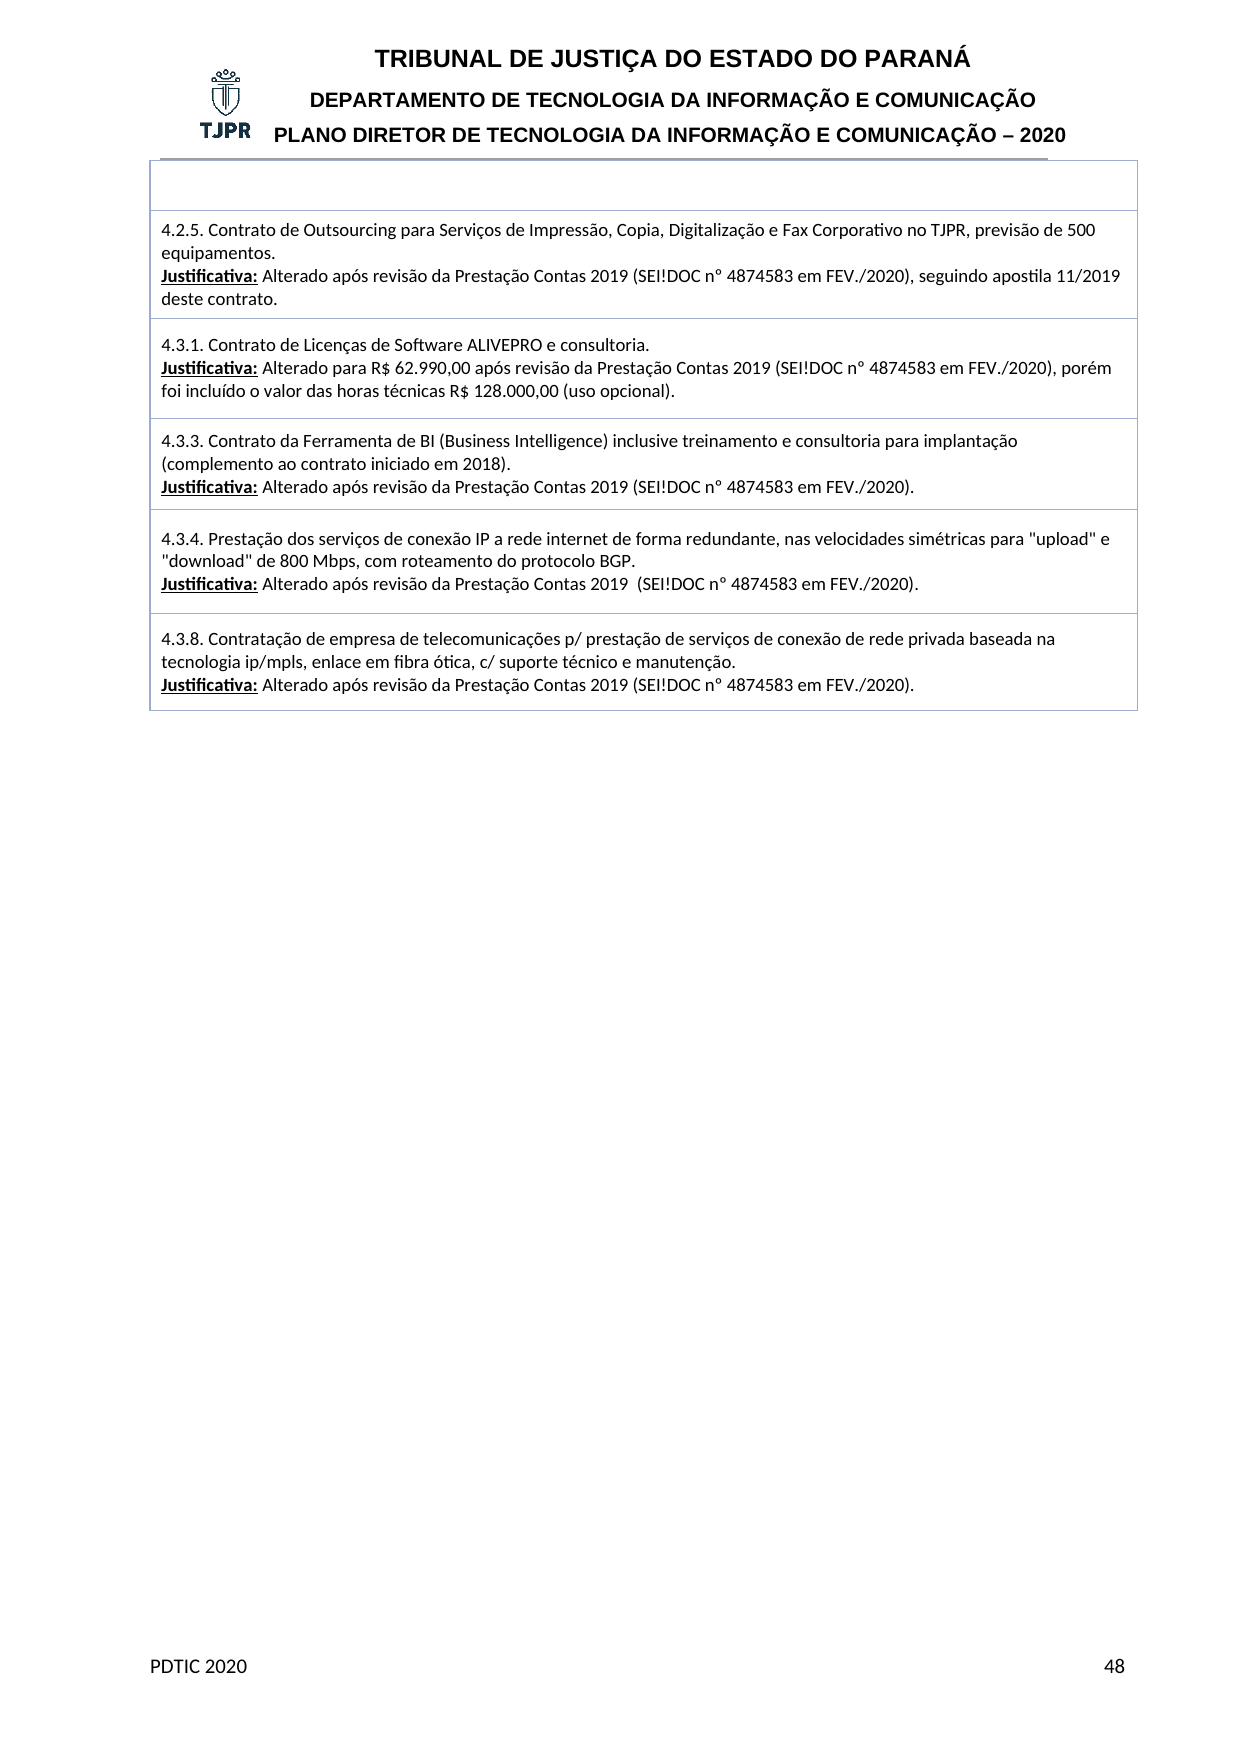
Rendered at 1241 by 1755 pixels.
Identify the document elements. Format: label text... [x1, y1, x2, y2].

table_cell 4.3.1. Contrato de Licenças de Software ALIVEPRO e consultoria. Justificativa: Alterado para R$ 62.990,00 após revisão da Prestação Contas 2019 (SEI!DOC nº 4874583 em FEV./2020), porém foi incluído o valor das horas técnicas R$ 128.000,00 (uso opcional). [151, 319, 1137, 418]
table_header Título do Item Alterado [151, 161, 1137, 209]
table_cell 4.3.8. Contratação de empresa de telecomunicações p/ prestação de serviços de conexão de rede privada baseada na tecnologia ip/mpls, enlace em fibra ótica, c/ suporte técnico e manutenção. Justificativa: Alterado após revisão da Prestação Contas 2019 (SEI!DOC nº 4874583 em FEV./2020). [151, 614, 1137, 710]
table_cell 4.3.3. Contrato da Ferramenta de BI (Business Intelligence) inclusive treinamento e consultoria para implantação (complemento ao contrato iniciado em 2018). Justificativa: Alterado após revisão da Prestação Contas 2019 (SEI!DOC nº 4874583 em FEV./2020). [151, 419, 1137, 509]
table_cell 4.2.5. Contrato de Outsourcing para Serviços de Impressão, Copia, Digitalização e Fax Corporativo no TJPR, previsão de 500 equipamentos. Justificativa: Alterado após revisão da Prestação Contas 2019 (SEI!DOC nº 4874583 em FEV./2020), seguindo apostila 11/2019 deste contrato. [151, 211, 1137, 317]
table_cell 4.3.4. Prestação dos serviços de conexão IP a rede internet de forma redundante, nas velocidades simétricas para "upload" e "download" de 800 Mbps, com roteamento do protocolo BGP. Justificativa: Alterado após revisão da Prestação Contas 2019 (SEI!DOC nº 4874583 em FEV./2020). [151, 510, 1137, 612]
